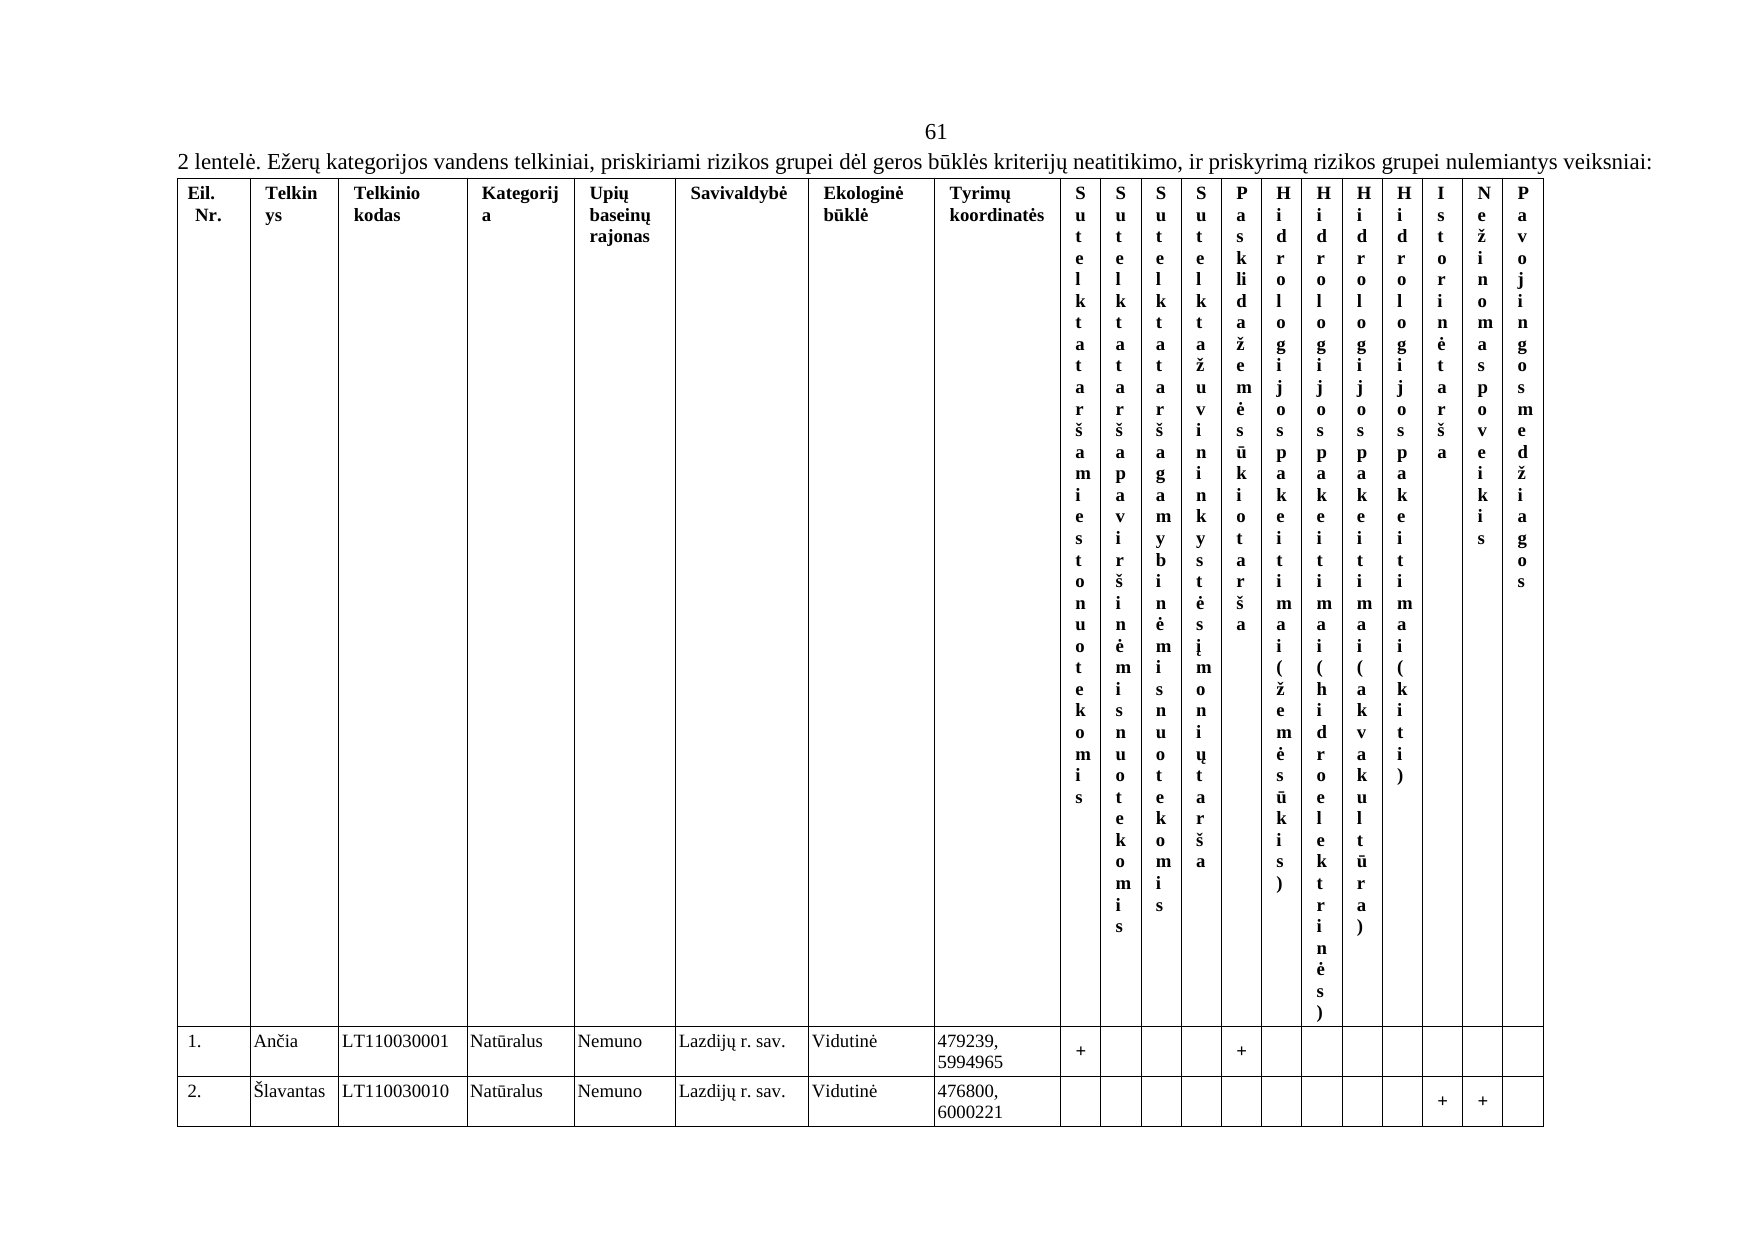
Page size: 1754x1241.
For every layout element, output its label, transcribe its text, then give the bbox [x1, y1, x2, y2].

table_cell Nemuno [575, 1027, 675, 1076]
table_cell 476800, 6000221 [935, 1077, 1060, 1126]
table_cell [1101, 1077, 1141, 1126]
table_cell [1302, 1077, 1342, 1126]
table_cell Lazdijų r. sav. [676, 1027, 808, 1076]
table_cell [1302, 1027, 1342, 1076]
table_header Hidrologijos pakeitimai (akvakultūra) [1343, 179, 1382, 1026]
table_cell + [1423, 1077, 1462, 1126]
table_cell 479239, 5994965 [935, 1027, 1060, 1076]
table_cell Natūralus [468, 1027, 574, 1076]
table_header Hidrologijos pakeitimai (hidroelektrinės) [1302, 179, 1342, 1026]
table_cell [1343, 1027, 1382, 1076]
table_header Sutelkta tarša miesto nuotekomis [1061, 179, 1100, 1026]
table_cell Natūralus [468, 1077, 574, 1126]
table_cell [1463, 1027, 1502, 1076]
table_cell [1383, 1027, 1422, 1076]
table_header Eil. Nr. [178, 179, 250, 1026]
table_header Hidrologijos pakeitimai (žemės ūkis) [1262, 179, 1301, 1026]
table_header Pavojingos medžiagos [1503, 179, 1543, 1026]
table_cell Vidutinė [809, 1027, 934, 1076]
table_cell [1503, 1027, 1543, 1076]
table_cell + [1463, 1077, 1502, 1126]
table_header Savivaldybė [676, 179, 808, 1026]
table_cell Ančia [251, 1027, 338, 1076]
table_header Telkinys [251, 179, 338, 1026]
table_cell 1. [178, 1027, 250, 1076]
table_cell [1142, 1027, 1181, 1076]
table_cell Lazdijų r. sav. [676, 1077, 808, 1126]
table_cell [1222, 1077, 1261, 1126]
table_cell LT110030001 [339, 1027, 467, 1076]
table_cell LT110030010 [339, 1077, 467, 1126]
table_cell [1101, 1027, 1141, 1076]
table_cell [1503, 1077, 1543, 1126]
table_cell [1142, 1077, 1181, 1126]
table_header Sutelkta tarša paviršinėmis nuotekomis [1101, 179, 1141, 1026]
table_header Kategorija [468, 179, 574, 1026]
table_cell [1262, 1077, 1301, 1126]
table_header Ekologinė būklė [809, 179, 934, 1026]
table_header Tyrimų koordinatės [935, 179, 1060, 1026]
table_header Sutelkta žuvininkystės įmonių tarša [1182, 179, 1221, 1026]
table_header Upių baseinų rajonas [575, 179, 675, 1026]
table_cell Šlavantas [251, 1077, 338, 1126]
table_cell [1383, 1077, 1422, 1126]
table_header Nežinomas poveikis [1463, 179, 1502, 1026]
table_cell [1061, 1077, 1100, 1126]
table_cell + [1222, 1027, 1261, 1076]
table_cell + [1061, 1027, 1100, 1076]
table_cell [1343, 1077, 1382, 1126]
table_cell [1182, 1027, 1221, 1076]
table_cell Nemuno [575, 1077, 675, 1126]
table_header Sutelkta tarša gamybinėmis nuotekomis [1142, 179, 1181, 1026]
text 2 lentelė. Ežerų kategorijos vandens telkiniai, priskiriami rizikos grupei dėl geros būklės kriterijų neatitikimo, ir priskyrimą rizikos grupei nulemiantys veiksniai: [177, 148, 1695, 174]
table_header Telkinio kodas [339, 179, 467, 1026]
table_cell Vidutinė [809, 1077, 934, 1126]
table_cell 2. [178, 1077, 250, 1126]
table_cell [1423, 1027, 1462, 1076]
table_cell [1182, 1077, 1221, 1126]
table_cell [1262, 1027, 1301, 1076]
table_header Istorinė tarša [1423, 179, 1462, 1026]
table_header Hidrologijos pakeitimai (kiti) [1383, 179, 1422, 1026]
table_header Pasklida žemės ūkio tarša [1222, 179, 1261, 1026]
